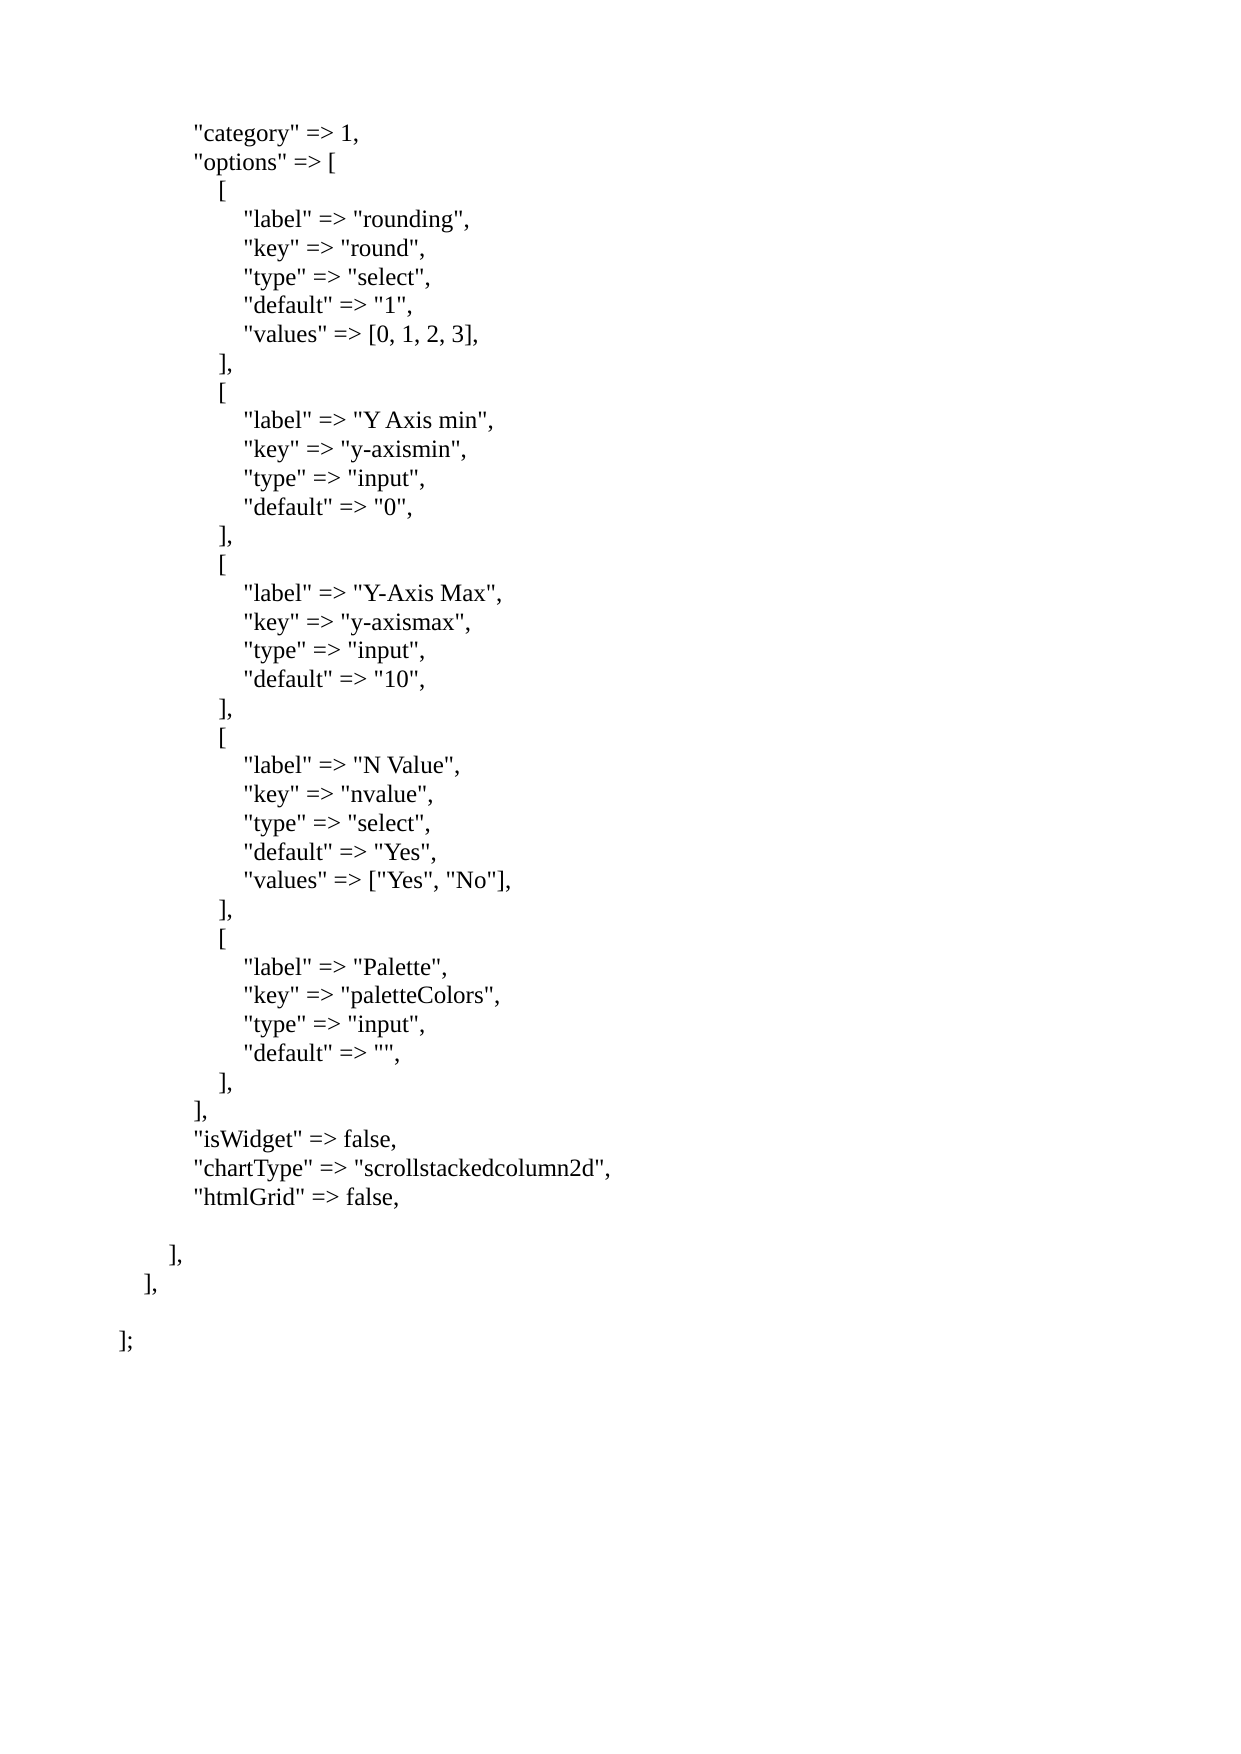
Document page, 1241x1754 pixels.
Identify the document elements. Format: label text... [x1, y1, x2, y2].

text "key" => "paletteColors", [118, 981, 1122, 1009]
text ], [118, 1268, 1122, 1297]
text "key" => "nvalue", [118, 779, 1122, 808]
text [ [118, 176, 1122, 204]
text "type" => "input", [118, 636, 1122, 664]
text "default" => "10", [118, 664, 1122, 693]
text "values" => ["Yes", "No"], [118, 866, 1122, 894]
text "category" => 1, [118, 118, 1122, 147]
text "label" => "Y-Axis Max", [118, 578, 1122, 607]
text "isWidget" => false, [118, 1124, 1122, 1153]
text ], [118, 348, 1122, 377]
text [ [118, 377, 1122, 406]
text ], [118, 1067, 1122, 1096]
text "default" => "1", [118, 291, 1122, 319]
text "type" => "input", [118, 463, 1122, 492]
text "default" => "Yes", [118, 837, 1122, 866]
text "type" => "select", [118, 808, 1122, 837]
text "default" => "0", [118, 492, 1122, 521]
text "label" => "Y Axis min", [118, 406, 1122, 434]
text "key" => "y-axismin", [118, 434, 1122, 463]
text "label" => "N Value", [118, 751, 1122, 779]
text ], [118, 693, 1122, 722]
text "type" => "select", [118, 262, 1122, 291]
text "label" => "rounding", [118, 204, 1122, 233]
text "chartType" => "scrollstackedcolumn2d", [118, 1153, 1122, 1182]
text "key" => "round", [118, 233, 1122, 262]
text [ [118, 722, 1122, 751]
text "type" => "input", [118, 1009, 1122, 1038]
text "options" => [ [118, 147, 1122, 176]
text "values" => [0, 1, 2, 3], [118, 319, 1122, 348]
text ], [118, 1239, 1122, 1268]
text [ [118, 923, 1122, 952]
text ], [118, 521, 1122, 549]
text ], [118, 1096, 1122, 1124]
text "htmlGrid" => false, [118, 1182, 1122, 1211]
text "label" => "Palette", [118, 952, 1122, 981]
text ], [118, 894, 1122, 923]
text [ [118, 549, 1122, 578]
text "key" => "y-axismax", [118, 607, 1122, 636]
text ]; [118, 1326, 1122, 1354]
text "default" => "", [118, 1038, 1122, 1067]
